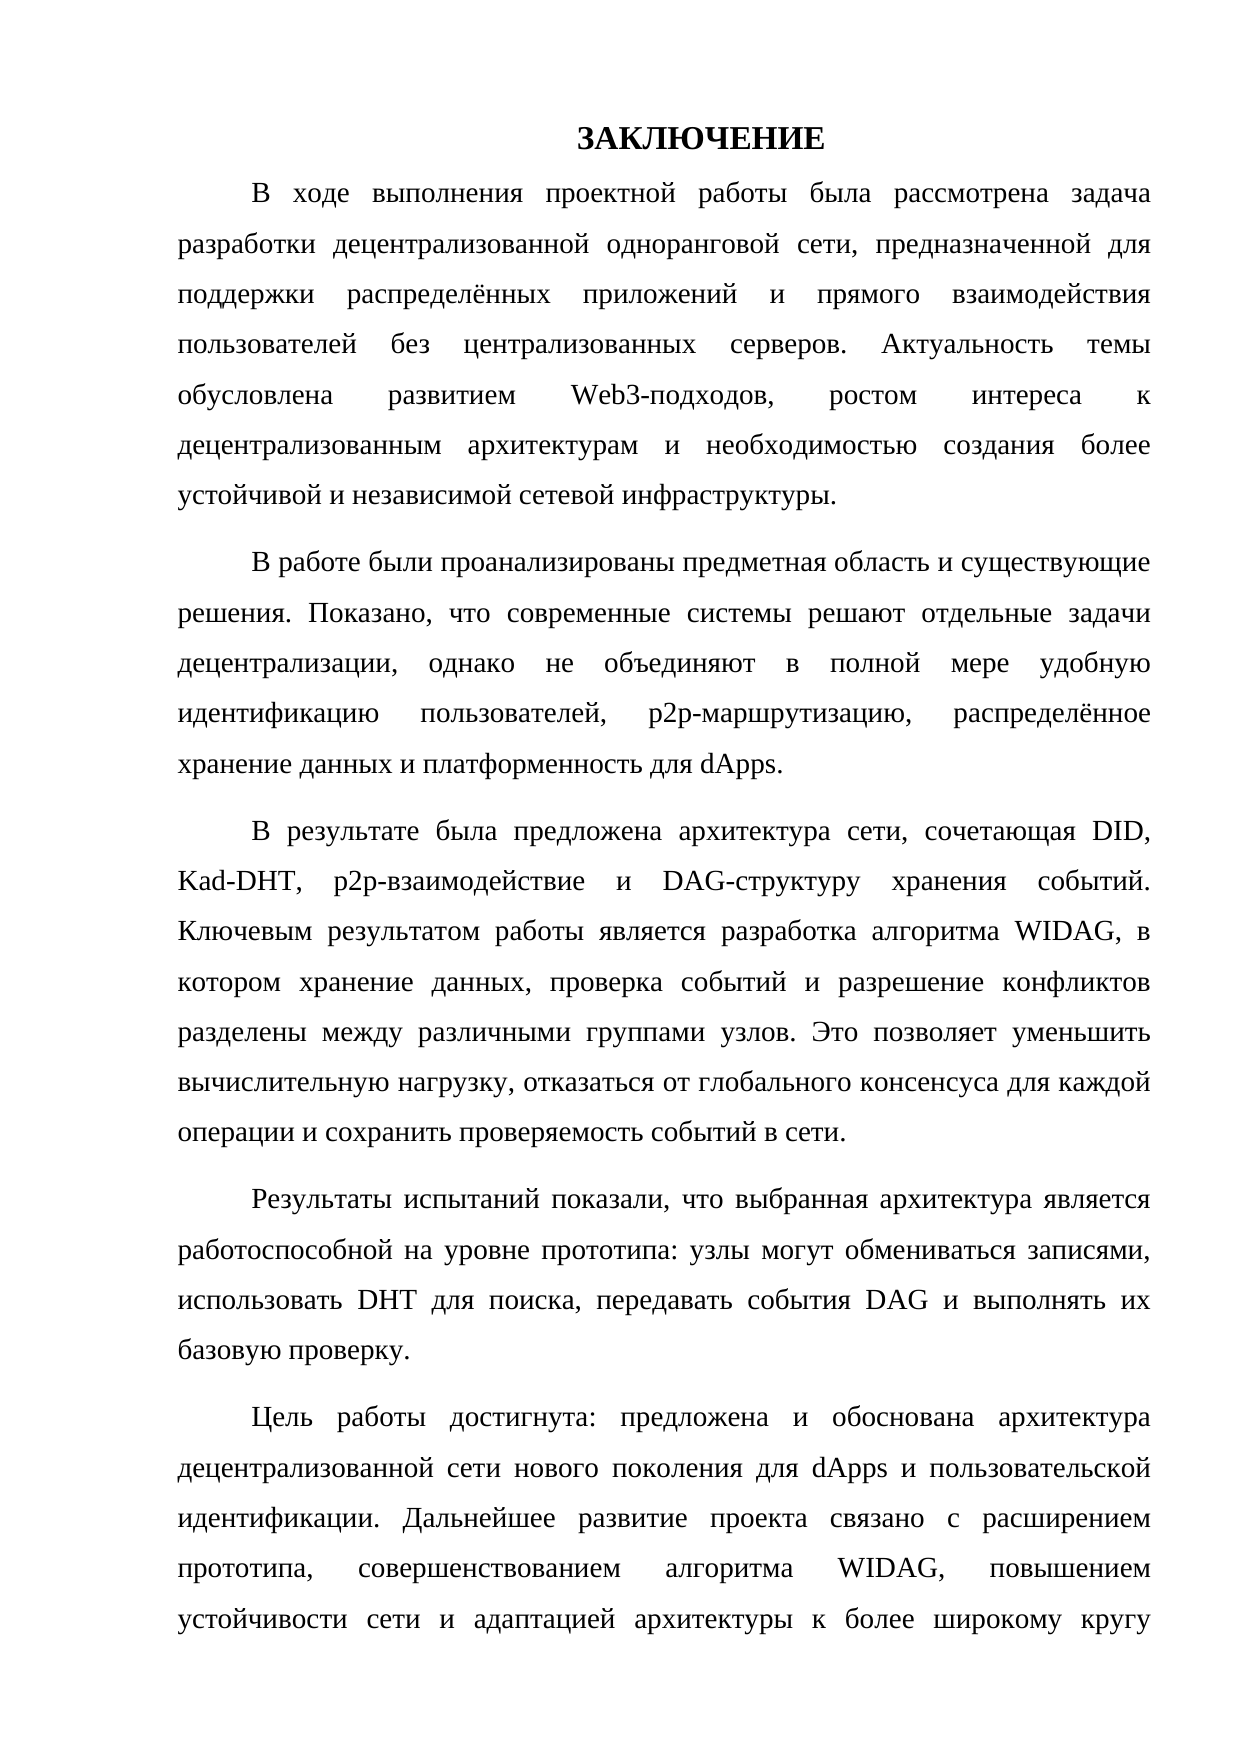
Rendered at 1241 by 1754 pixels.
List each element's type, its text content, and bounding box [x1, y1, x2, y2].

text ЗАКЛЮЧЕНИЕ [177, 118, 1152, 156]
text В работе были проанализированы предметная область и существующие решения. Показано, что современные системы решают отдельные задачи децентрализации, однако не объединяют в полной мере удобную идентификацию пользователей, p2p-маршрутизацию, распределённое хранение данных и платформенность для dApps. [177, 544, 1152, 779]
text Цель работы достигнута: предложена и обоснована архитектура децентрализованной сети нового поколения для dApps и пользовательской идентификации. Дальнейшее развитие проекта связано с расширением прототипа, совершенствованием алгоритма WIDAG, повышением устойчивости сети и адаптацией архитектуры к более широкому кругу [177, 1399, 1152, 1634]
text В результате была предложена архитектура сети, сочетающая DID, Kad-DHT, p2p-взаимодействие и DAG-структуру хранения событий. Ключевым результатом работы является разработка алгоритма WIDAG, в котором хранение данных, проверка событий и разрешение конфликтов разделены между различными группами узлов. Это позволяет уменьшить вычислительную нагрузку, отказаться от глобального консенсуса для каждой операции и сохранить проверяемость событий в сети. [177, 813, 1152, 1148]
text Результаты испытаний показали, что выбранная архитектура является работоспособной на уровне прототипа: узлы могут обмениваться записями, использовать DHT для поиска, передавать события DAG и выполнять их базовую проверку. [177, 1182, 1152, 1366]
text В ходе выполнения проектной работы была рассмотрена задача разработки децентрализованной одноранговой сети, предназначенной для поддержки распределённых приложений и прямого взаимодействия пользователей без централизованных серверов. Актуальность темы обусловлена развитием Web3-подходов, ростом интереса к децентрализованным архитектурам и необходимостью создания более устойчивой и независимой сетевой инфраструктуры. [177, 176, 1152, 511]
